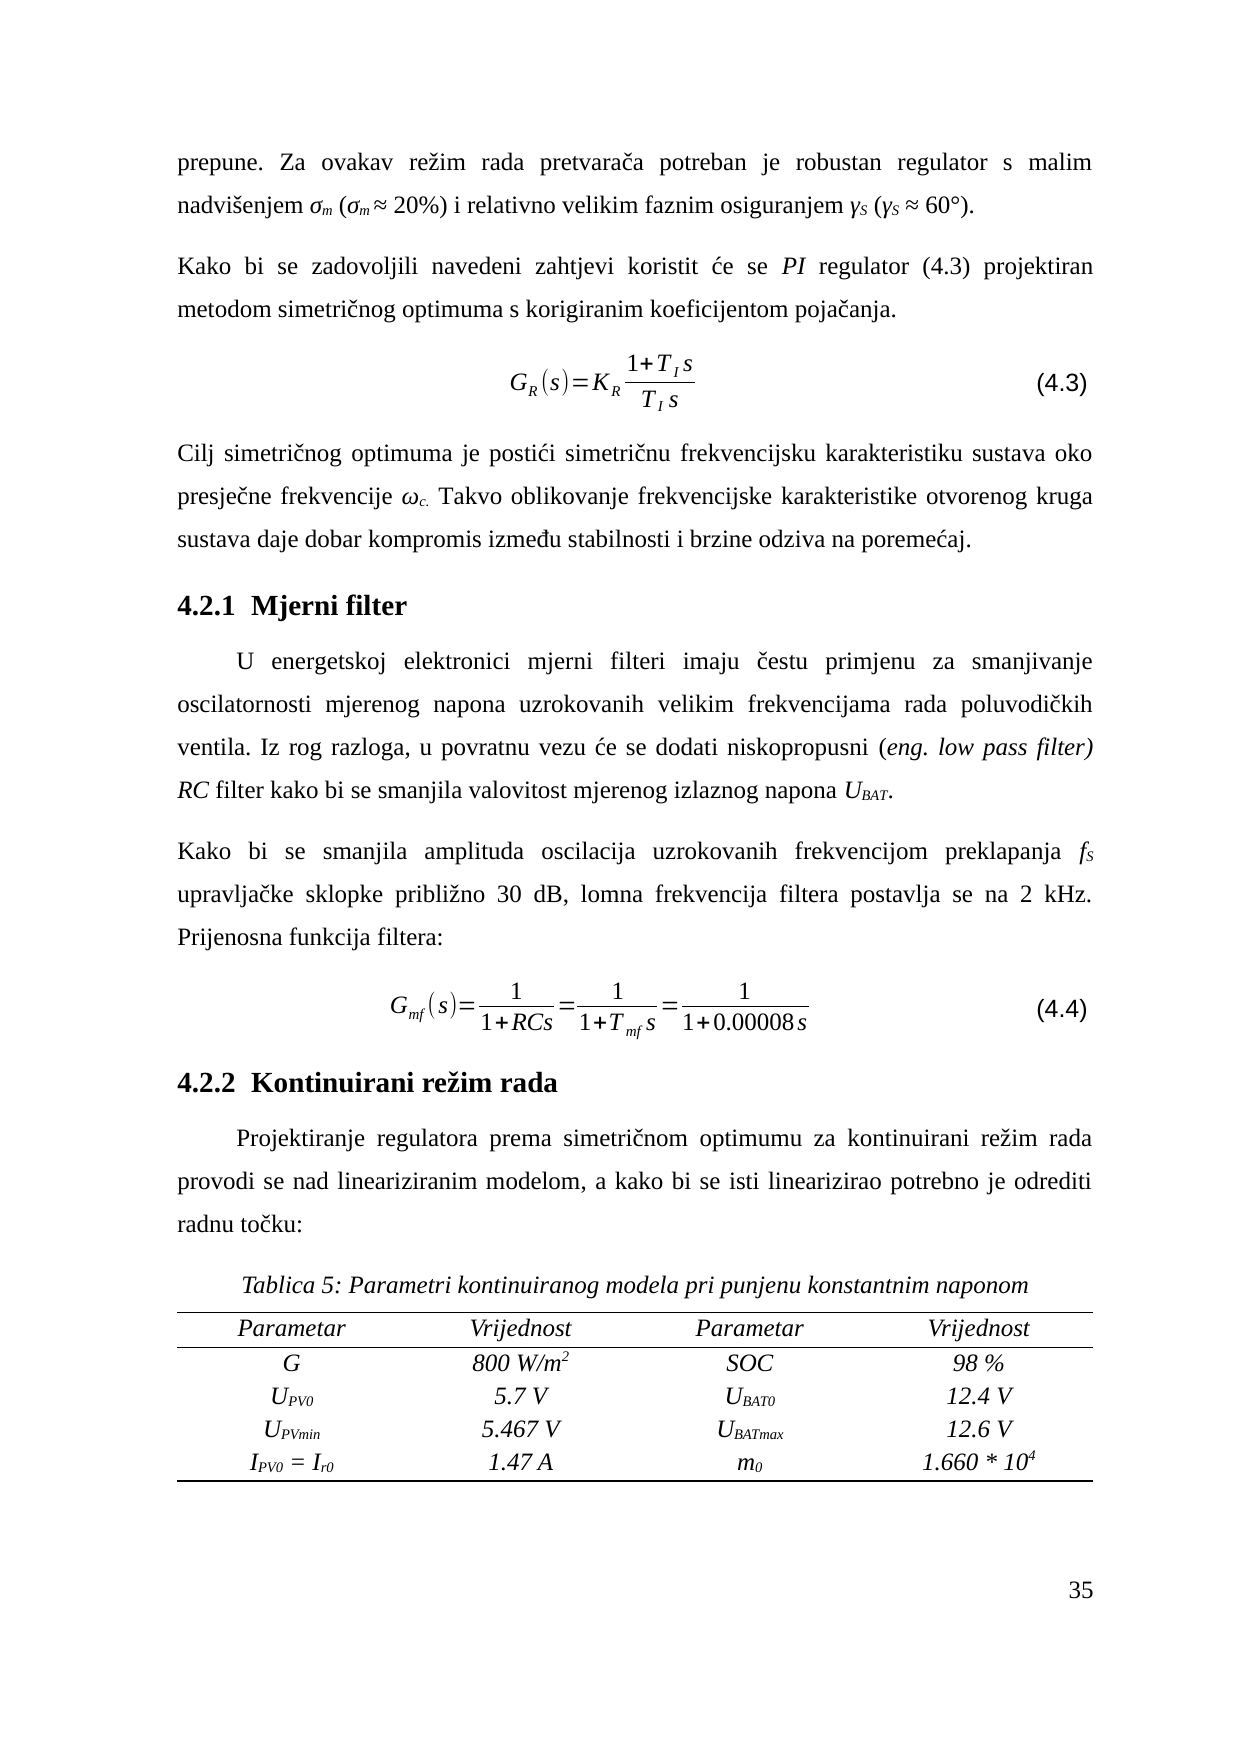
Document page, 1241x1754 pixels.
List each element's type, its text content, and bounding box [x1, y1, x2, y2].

subtitle Mjerni filter [177, 588, 1093, 621]
text prepune. Za ovakav režim rada pretvarača potreban je robustan regulator s malim nadvišenjem σm (σm ≈ 20%) i relativno velikim faznim osiguranjem γS (γS ≈ 60°). [177, 147, 1093, 219]
table_cell 5.7 V [406, 1381, 635, 1414]
table_cell 800 W/m2 [406, 1348, 635, 1381]
subtitle Kontinuirani režim rada [177, 1065, 1093, 1098]
text Tablica 5: Parametri kontinuiranog modela pri punjenu konstantnim naponom [177, 1271, 1093, 1299]
table_header Vrijednost [864, 1313, 1093, 1346]
table_cell 98 % [864, 1348, 1093, 1381]
table_cell UBAT0 [635, 1381, 864, 1414]
table_cell 1.660 * 104 [864, 1447, 1093, 1480]
table_header Parametar [177, 1313, 406, 1346]
text Cilj simetričnog optimuma je postići simetričnu frekvencijsku karakteristiku sustava oko presječne frekvencije ωc. Takvo oblikovanje frekvencijske karakteristike otvorenog kruga sustava daje dobar kompromis između stabilnosti i brzine odziva na poremećaj. [177, 438, 1093, 553]
table_header Parametar [635, 1313, 864, 1346]
text Projektiranje regulatora prema simetričnom optimumu za kontinuirani režim rada provodi se nad lineariziranim modelom, a kako bi se isti linearizirao potrebno je odrediti radnu točku: [177, 1123, 1093, 1238]
table_cell UBATmax [635, 1414, 864, 1447]
text U energetskoj elektronici mjerni filteri imaju čestu primjenu za smanjivanje oscilatornosti mjerenog napona uzrokovanih velikim frekvencijama rada poluvodičkih ventila. Iz rog razloga, u povratnu vezu će se dodati niskopropusni (eng. low pass filter) RC filter kako bi se smanjila valovitost mjerenog izlaznog napona UBAT. [177, 646, 1093, 804]
table_cell 12.6 V [864, 1414, 1093, 1447]
table_header Vrijednost [406, 1313, 635, 1346]
table_header (4.3) [1028, 344, 1093, 426]
table_cell UPV0 [177, 1381, 406, 1414]
table_header [177, 972, 1022, 1050]
table_cell 12.4 V [864, 1381, 1093, 1414]
table_cell m0 [635, 1447, 864, 1480]
table_cell IPV0 = Ir0 [177, 1447, 406, 1480]
table_header (4.4) [1022, 972, 1093, 1050]
table_header [177, 344, 1028, 426]
table_cell 1.47 A [406, 1447, 635, 1480]
table_cell UPVmin [177, 1414, 406, 1447]
text Kako bi se smanjila amplituda oscilacija uzrokovanih frekvencijom preklapanja fS upravljačke sklopke približno 30 dB, lomna frekvencija filtera postavlja se na 2 kHz. Prijenosna funkcija filtera: [177, 836, 1093, 951]
table_cell SOC [635, 1348, 864, 1381]
table_cell 5.467 V [406, 1414, 635, 1447]
table_cell G [177, 1348, 406, 1381]
text Kako bi se zadovoljili navedeni zahtjevi koristit će se PI regulator (4.3) projektiran metodom simetričnog optimuma s korigiranim koeficijentom pojačanja. [177, 251, 1093, 323]
